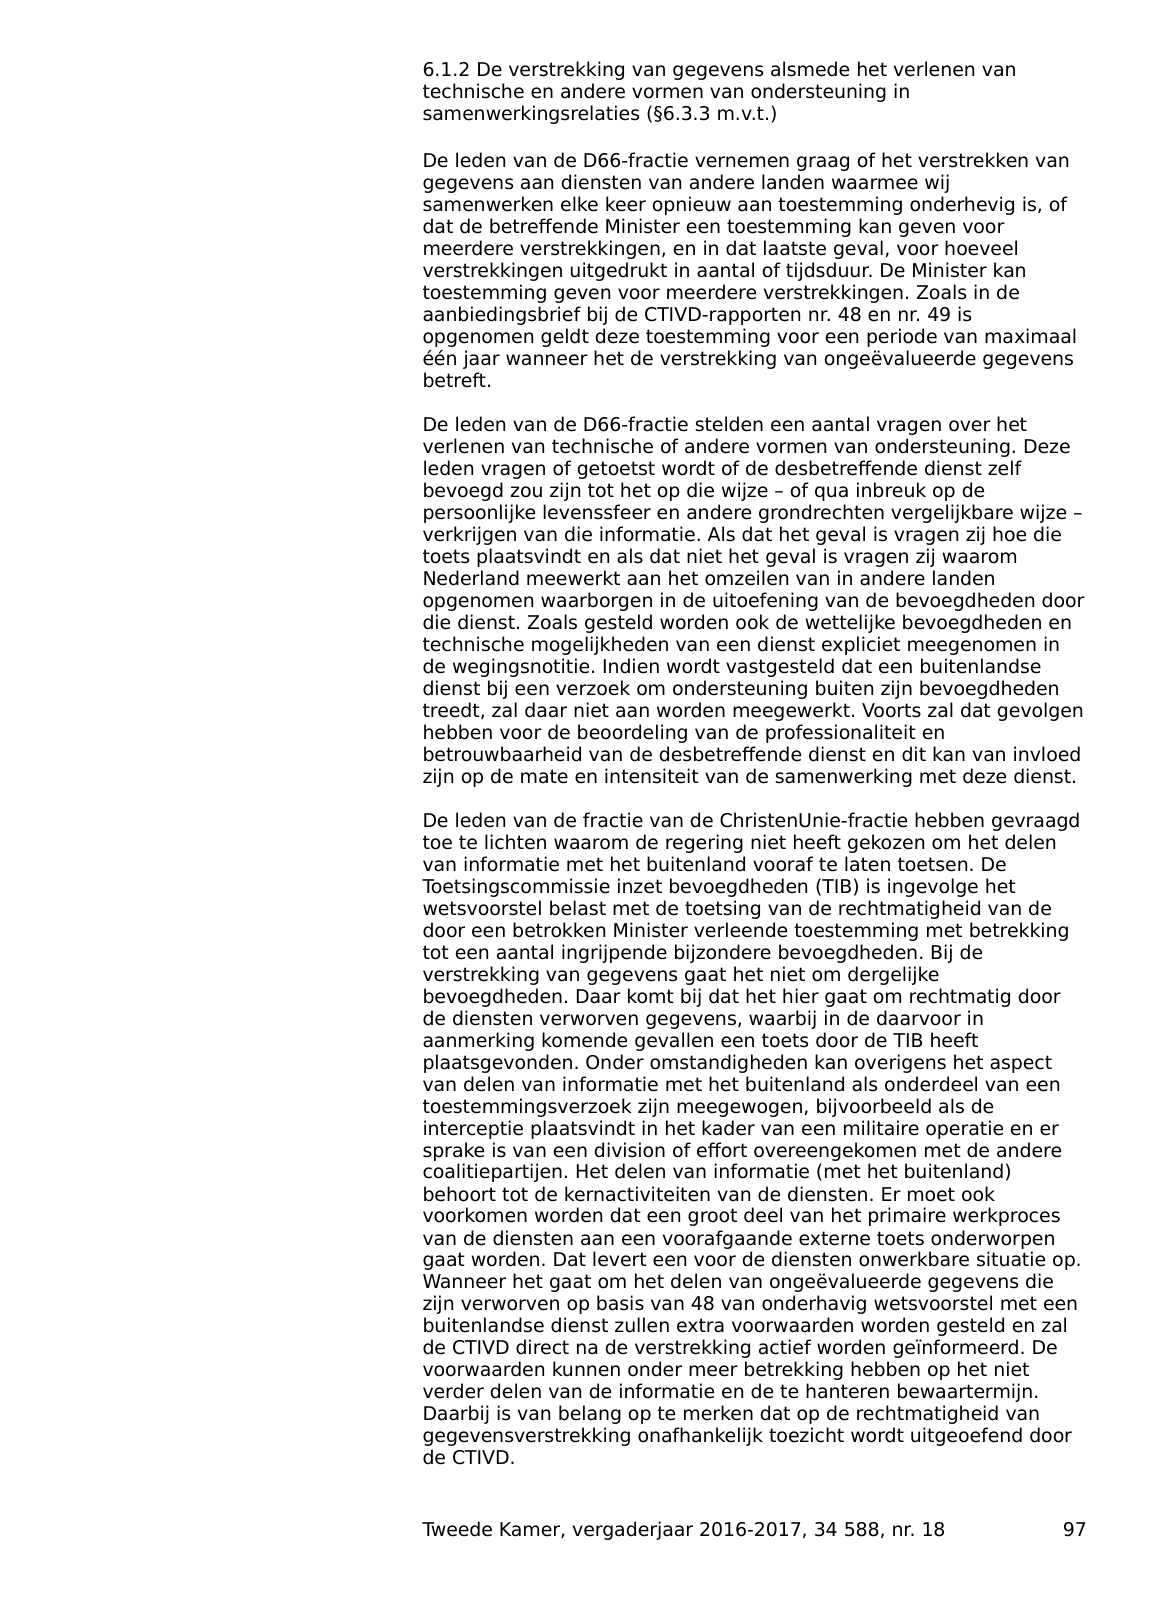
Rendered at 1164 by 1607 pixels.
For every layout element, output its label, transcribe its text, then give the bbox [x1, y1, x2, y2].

subtitle 6.1.2 De verstrekking van gegevens alsmede het verlenen van technische en andere vormen van ondersteuning in samenwerkingsrelaties (§6.3.3 m.v.t.) [422, 59, 1087, 125]
text De leden van de D66-fractie vernemen graag of het verstrekken van gegevens aan diensten van andere landen waarmee wij samenwerken elke keer opnieuw aan toestemming onderhevig is, of dat de betreffende Minister een toestemming kan geven voor meerdere verstrekkingen, en in dat laatste geval, voor hoeveel verstrekkingen uitgedrukt in aantal of tijdsduur. De Minister kan toestemming geven voor meerdere verstrekkingen. Zoals in de aanbiedingsbrief bij de CTIVD-rapporten nr. 48 en nr. 49 is opgenomen geldt deze toestemming voor een periode van maximaal één jaar wanneer het de verstrekking van ongeëvalueerde gegevens betreft. [422, 150, 1087, 392]
text De leden van de D66-fractie stelden een aantal vragen over het verlenen van technische of andere vormen van ondersteuning. Deze leden vragen of getoetst wordt of de desbetreffende dienst zelf bevoegd zou zijn tot het op die wijze – of qua inbreuk op de persoonlijke levenssfeer en andere grondrechten vergelijkbare wijze – verkrijgen van die informatie. Als dat het geval is vragen zij hoe die toets plaatsvindt en als dat niet het geval is vragen zij waarom Nederland meewerkt aan het omzeilen van in andere landen opgenomen waarborgen in de uitoefening van de bevoegdheden door die dienst. Zoals gesteld worden ook de wettelijke bevoegdheden en technische mogelijkheden van een dienst expliciet meegenomen in de wegingsnotitie. Indien wordt vastgesteld dat een buitenlandse dienst bij een verzoek om ondersteuning buiten zijn bevoegdheden treedt, zal daar niet aan worden meegewerkt. Voorts zal dat gevolgen hebben voor de beoordeling van de professionaliteit en betrouwbaarheid van de desbetreffende dienst en dit kan van invloed zijn op de mate en intensiteit van de samenwerking met deze dienst. [422, 414, 1087, 788]
text Wanneer het gaat om het delen van ongeëvalueerde gegevens die zijn verworven op basis van 48 van onderhavig wetsvoorstel met een buitenlandse dienst zullen extra voorwaarden worden gesteld en zal de CTIVD direct na de verstrekking actief worden geïnformeerd. De voorwaarden kunnen onder meer betrekking hebben op het niet verder delen van de informatie en de te hanteren bewaartermijn. [422, 1271, 1087, 1403]
text De leden van de fractie van de ChristenUnie-fractie hebben gevraagd toe te lichten waarom de regering niet heeft gekozen om het delen van informatie met het buitenland vooraf te laten toetsen. De Toetsingscommissie inzet bevoegdheden (TIB) is ingevolge het wetsvoorstel belast met de toetsing van de rechtmatigheid van de door een betrokken Minister verleende toestemming met betrekking tot een aantal ingrijpende bijzondere bevoegdheden. Bij de verstrekking van gegevens gaat het niet om dergelijke bevoegdheden. Daar komt bij dat het hier gaat om rechtmatig door de diensten verworven gegevens, waarbij in de daarvoor in aanmerking komende gevallen een toets door de TIB heeft plaatsgevonden. Onder omstandigheden kan overigens het aspect van delen van informatie met het buitenland als onderdeel van een toestemmingsverzoek zijn meegewogen, bijvoorbeeld als de interceptie plaatsvindt in het kader van een militaire operatie en er sprake is van een division of effort overeengekomen met de andere coalitiepartijen. Het delen van informatie (met het buitenland) behoort tot de kernactiviteiten van de diensten. Er moet ook voorkomen worden dat een groot deel van het primaire werkproces van de diensten aan een voorafgaande externe toets onderworpen gaat worden. Dat levert een voor de diensten onwerkbare situatie op. [422, 810, 1087, 1271]
text Daarbij is van belang op te merken dat op de rechtmatigheid van gegevensverstrekking onafhankelijk toezicht wordt uitgeoefend door de CTIVD. [422, 1403, 1087, 1469]
